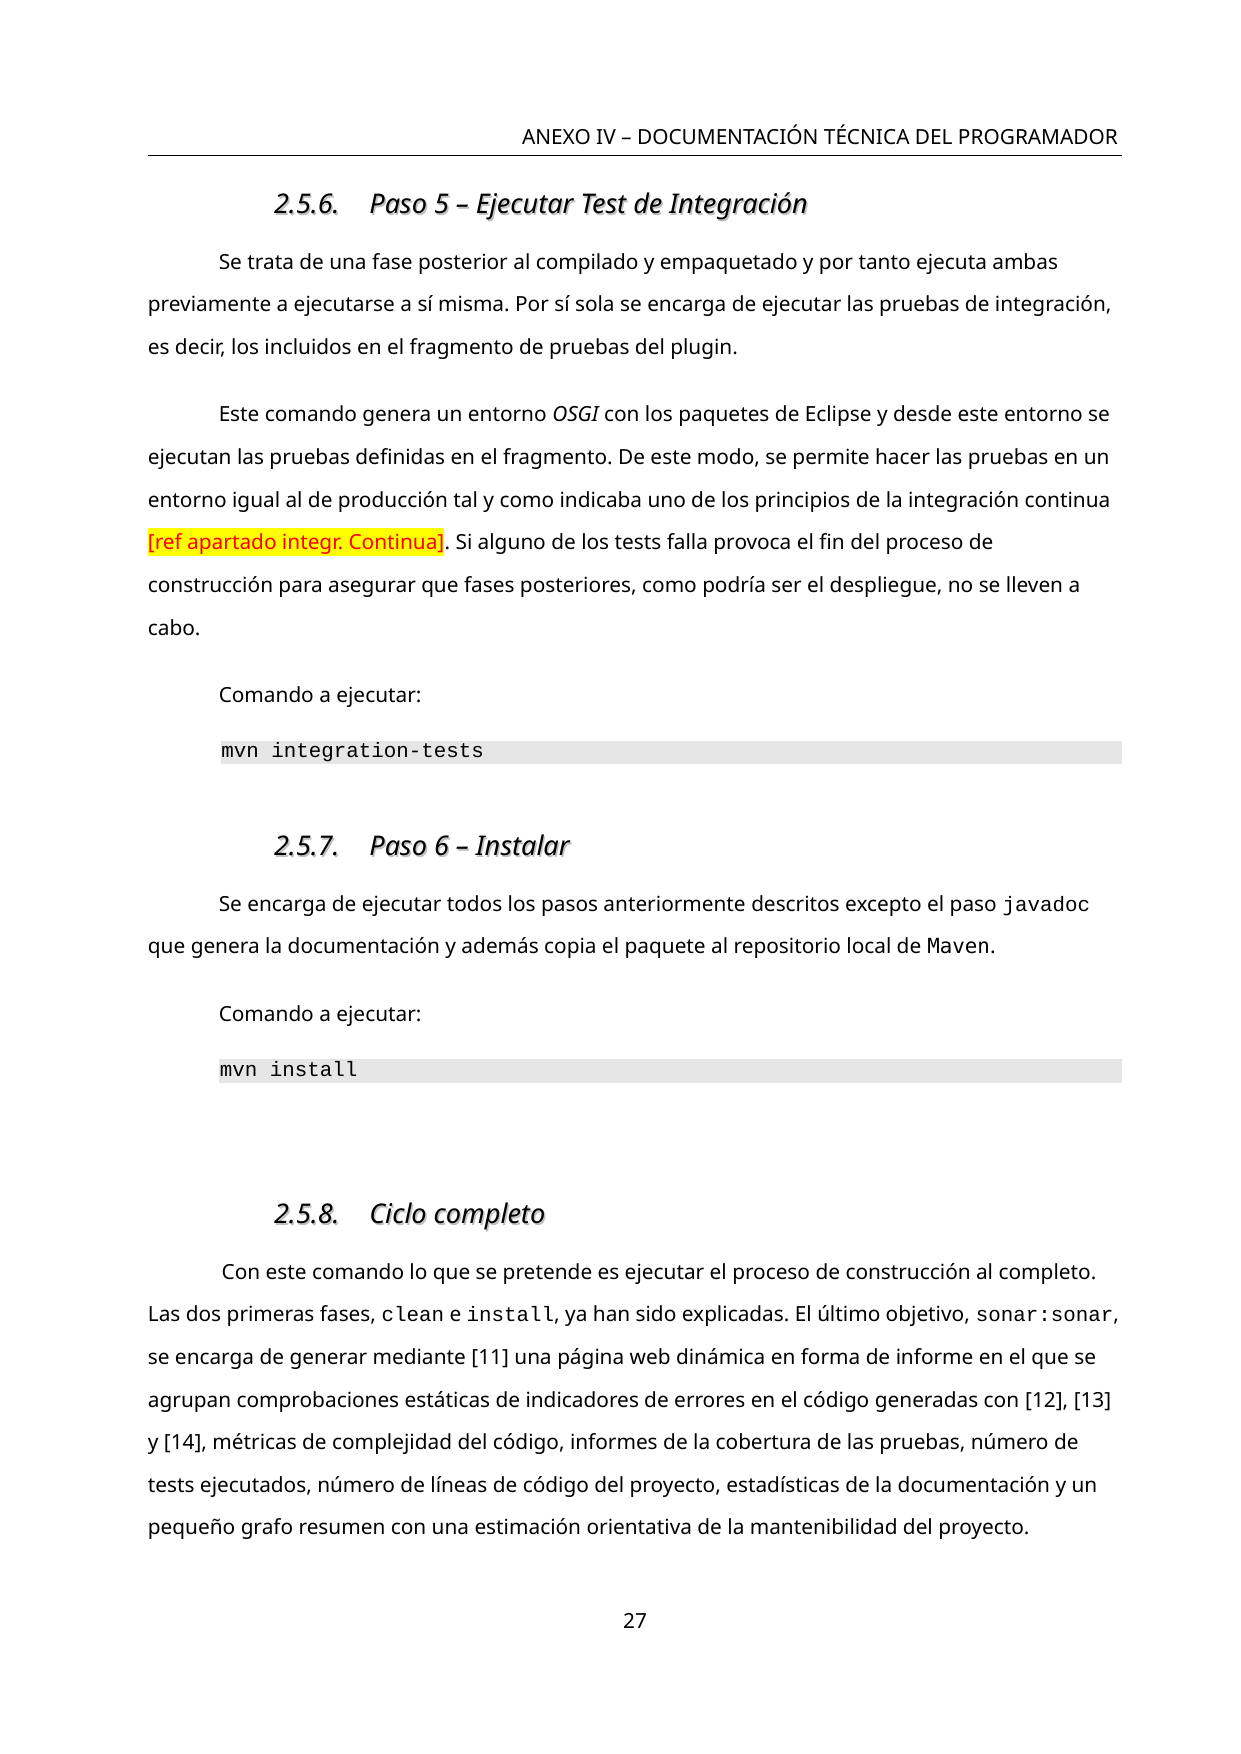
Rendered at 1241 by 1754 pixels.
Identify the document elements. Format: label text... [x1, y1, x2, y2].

text Con este comando lo que se pretende es ejecutar el proceso de construcción al completo. Las dos primeras fases, clean e install, ya han sido explicadas. El último objetivo, sonar:sonar, se encarga de generar mediante [11] una página web dinámica en forma de informe en el que se agrupan comprobaciones estáticas de indicadores de errores en el código generadas con [12], [13] y [14], métricas de complejidad del código, informes de la cobertura de las pruebas, número de tests ejecutados, número de líneas de código del proyecto, estadísticas de la documentación y un pequeño grafo resumen con una estimación orientativa de la mantenibilidad del proyecto. [148, 1257, 1122, 1541]
subtitle Ciclo completo [339, 1195, 1122, 1232]
subtitle Paso 6 – Instalar [339, 827, 1122, 864]
text Comando a ejecutar: [148, 680, 1122, 709]
text Se encarga de ejecutar todos los pasos anteriormente descritos excepto el paso javadoc que genera la documentación y además copia el paquete al repositorio local de Maven. [148, 889, 1122, 960]
text Este comando genera un entorno OSGI con los paquetes de Eclipse y desde este entorno se ejecutan las pruebas definidas en el fragmento. De este modo, se permite hacer las pruebas en un entorno igual al de producción tal y como indicaba uno de los principios de la integración continua [ref apartado integr. Continua]. Si alguno de los tests falla provoca el fin del proceso de construcción para asegurar que fases posteriores, como podría ser el despliegue, no se lleven a cabo. [148, 399, 1122, 641]
text mvn integration-tests [221, 741, 1122, 764]
text Se trata de una fase posterior al compilado y empaquetado y por tanto ejecuta ambas previamente a ejecutarse a sí misma. Por sí sola se encarga de ejecutar las pruebas de integración, es decir, los incluidos en el fragmento de pruebas del plugin. [148, 247, 1122, 360]
subtitle Paso 5 – Ejecutar Test de Integración [339, 185, 1122, 222]
text Comando a ejecutar: [148, 999, 1122, 1027]
text mvn install [219, 1059, 1122, 1083]
